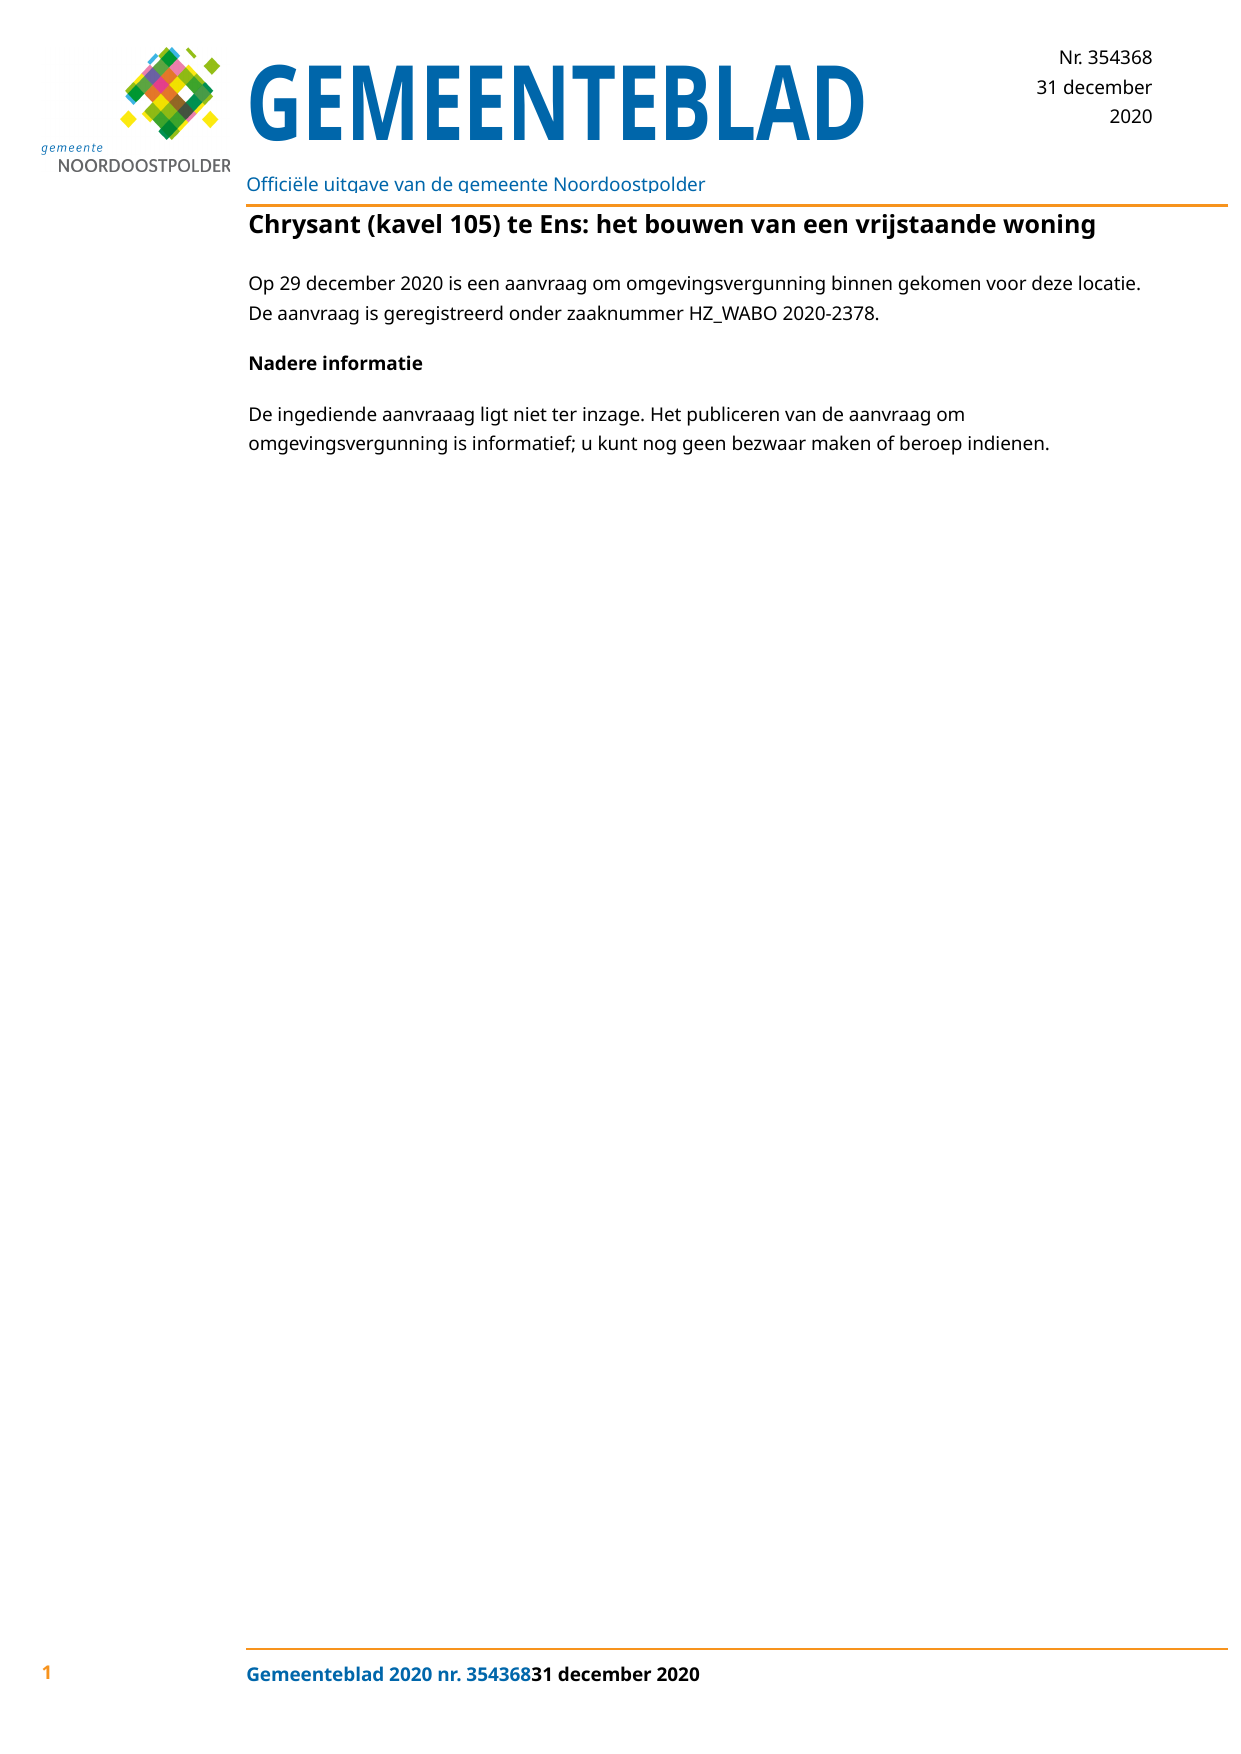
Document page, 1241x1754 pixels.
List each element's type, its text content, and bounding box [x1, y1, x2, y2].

text Chrysant (kavel 105) te Ens: het bouwen van een vrijstaande woning [248, 207, 1152, 241]
text Nadere informatie [248, 350, 1152, 376]
picture [41, 47, 231, 172]
text Op 29 december 2020 is een aanvraag om omgevingsvergunning binnen gekomen voor deze locatie. De aanvraag is geregistreerd onder zaaknummer HZ_WABO 2020-2378. [248, 270, 1152, 326]
text De ingediende aanvraaag ligt niet ter inzage. Het publiceren van de aanvraag om omgevingsvergunning is informatief; u kunt nog geen bezwaar maken of beroep indienen. [248, 401, 1152, 456]
